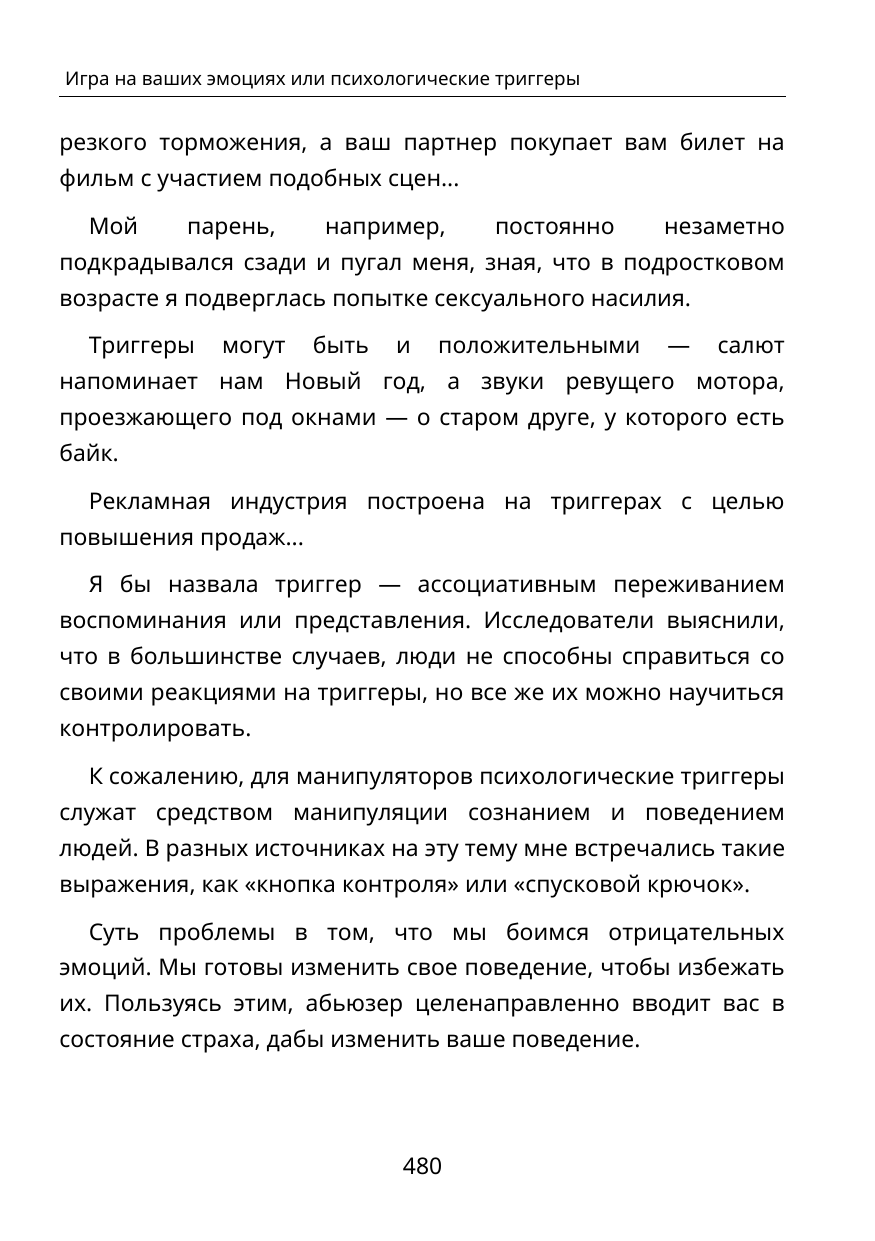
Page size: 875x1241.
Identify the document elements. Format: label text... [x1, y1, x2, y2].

text Я бы назвала триггер — ассоциативным переживанием воспоминания или представления. Исследователи выяснили, что в большинстве случаев, люди не способны справиться со своими реакциями на триггеры, но все же их можно научиться контролировать. [59, 568, 786, 743]
text К сожалению, для манипуляторов психологические триггеры служат средством манипуляции сознанием и поведением людей. В разных источниках на эту тему мне встречались такие выражения, как «кнопка контроля» или «спусковой крючок». [59, 760, 786, 899]
text Рекламная индустрия построена на триггерах с целью повышения продаж... [59, 485, 786, 552]
text резкого торможения, а ваш партнер покупает вам билет на фильм с участием подобных сцен... [59, 126, 786, 193]
text Суть проблемы в том, что мы боимся отрицательных эмоций. Мы готовы изменить свое поведение, чтобы избежать их. Пользуясь этим, абьюзер целенаправленно вводит вас в состояние страха, дабы изменить ваше поведение. [59, 915, 786, 1054]
text Триггеры могут быть и положительными — салют напоминает нам Новый год, а звуки ревущего мотора, проезжающего под окнами — о старом друге, у которого есть байк. [59, 329, 786, 468]
text Мой парень, например, постоянно незаметно подкрадывался сзади и пугал меня, зная, что в подростковом возрасте я подверглась попытке сексуального насилия. [59, 210, 786, 313]
